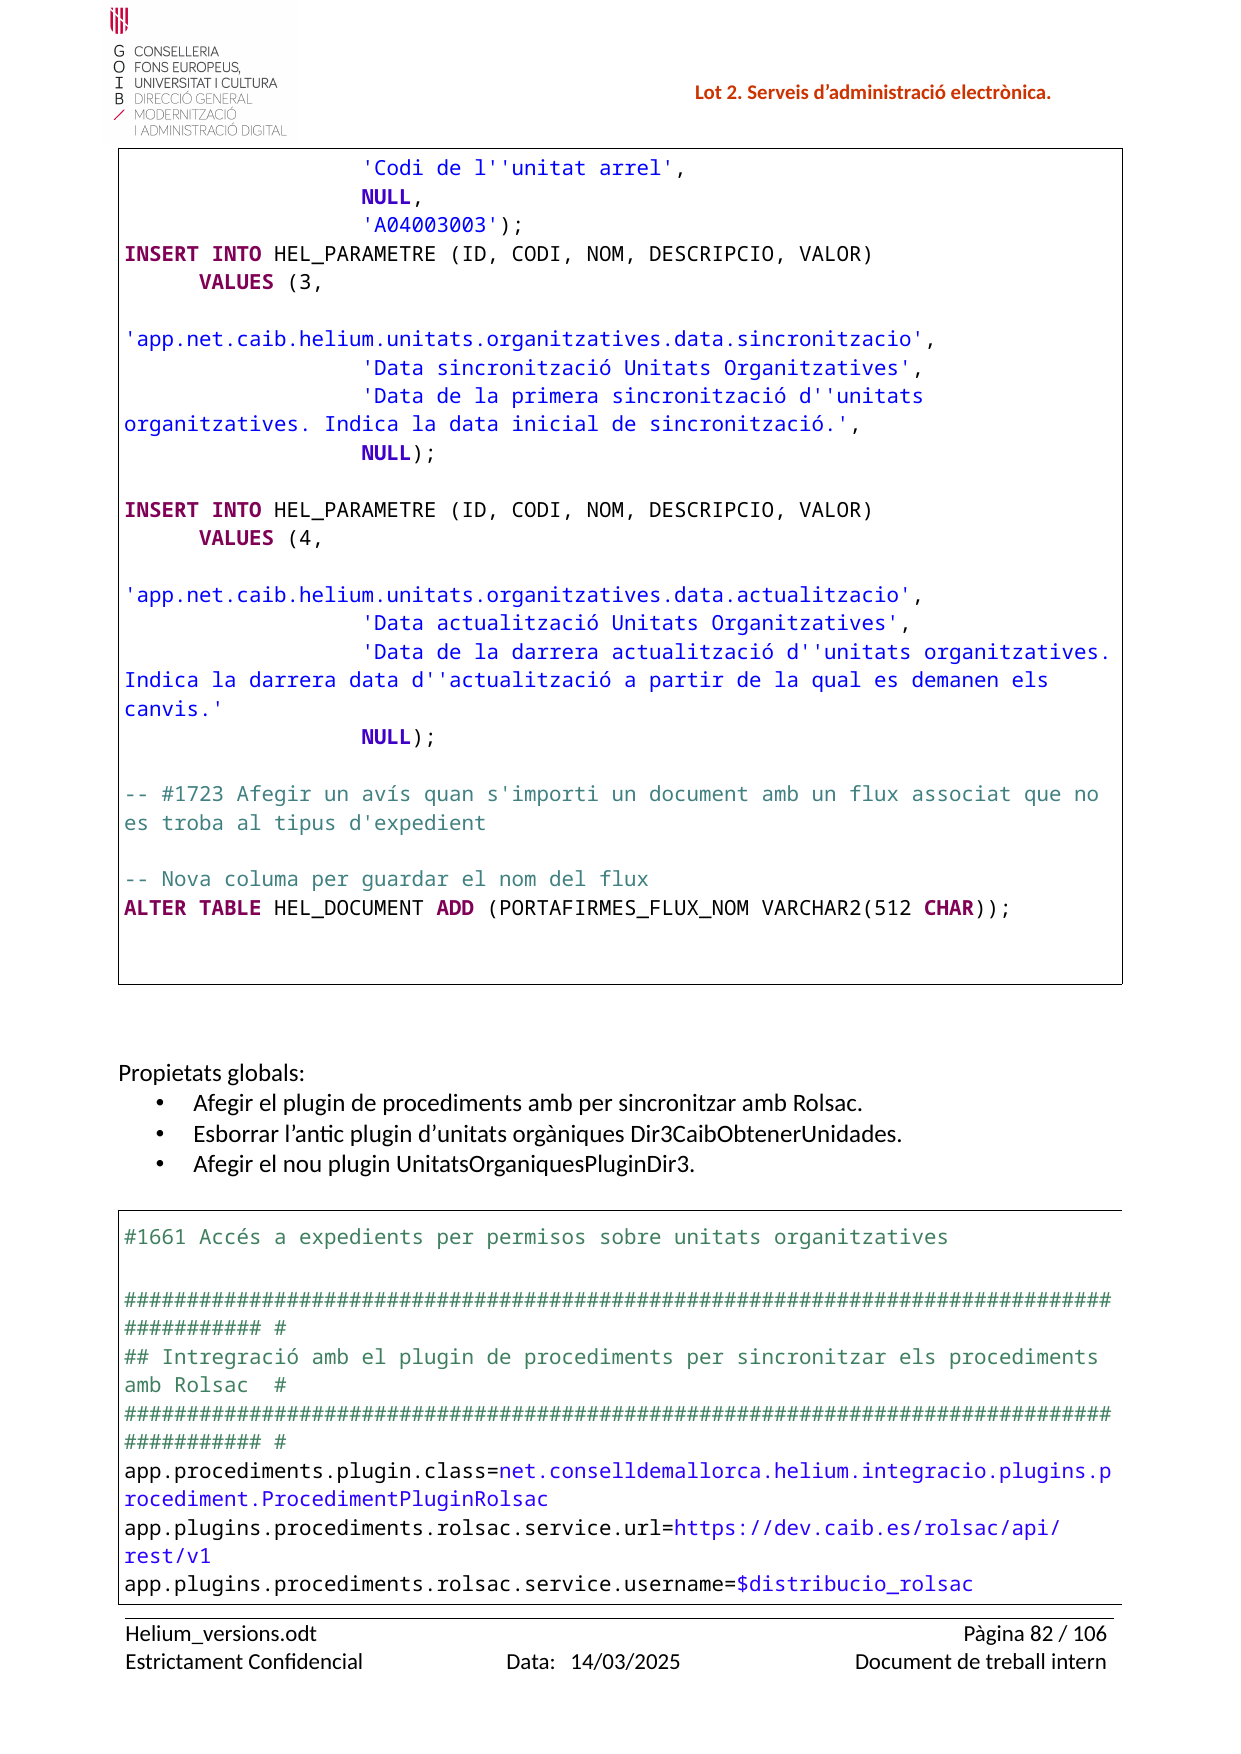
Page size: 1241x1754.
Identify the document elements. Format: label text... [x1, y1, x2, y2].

table_header #1661 Accés a expedients per permisos sobre unitats organitzatives ########################################################################################## # ## Intregració amb el plugin de procediments per sincronitzar els procediments amb Rolsac # ########################################################################################## # app.procediments.plugin.class=net.conselldemallorca.helium.integracio.plugins.procediment.ProcedimentPluginRolsac app.plugins.procediments.rolsac.service.url=https://dev.caib.es/rolsac/api/rest/v1 app.plugins.procediments.rolsac.service.username=$distribucio_rolsac [119, 1211, 1122, 1604]
list Afegir el nou plugin UnitatsOrganiquesPluginDir3. [156, 1148, 1122, 1179]
picture [100, 0, 297, 144]
table_header 'Codi de l''unitat arrel', NULL, 'A04003003'); INSERT INTO HEL_PARAMETRE (ID, CODI, NOM, DESCRIPCIO, VALOR) VALUES (3, 'app.net.caib.helium.unitats.organitzatives.data.sincronitzacio', 'Data sincronització Unitats Organitzatives', 'Data de la primera sincronització d''unitats organitzatives. Indica la data inicial de sincronització.', NULL); INSERT INTO HEL_PARAMETRE (ID, CODI, NOM, DESCRIPCIO, VALOR) VALUES (4, 'app.net.caib.helium.unitats.organitzatives.data.actualitzacio', 'Data actualització Unitats Organitzatives', 'Data de la darrera actualització d''unitats organitzatives. Indica la darrera data d''actualització a partir de la qual es demanen els canvis.' NULL); -- #1723 Afegir un avís quan s'importi un document amb un flux associat que no es troba al tipus d'expedient -- Nova columa per guardar el nom del flux ALTER TABLE HEL_DOCUMENT ADD (PORTAFIRMES_FLUX_NOM VARCHAR2(512 CHAR)); [119, 149, 1122, 984]
text Propietats globals: [118, 1057, 1122, 1087]
list Afegir el plugin de procediments amb per sincronitzar amb Rolsac. [156, 1087, 1122, 1118]
list Esborrar l’antic plugin d’unitats orgàniques Dir3CaibObtenerUnidades. [156, 1118, 1122, 1148]
